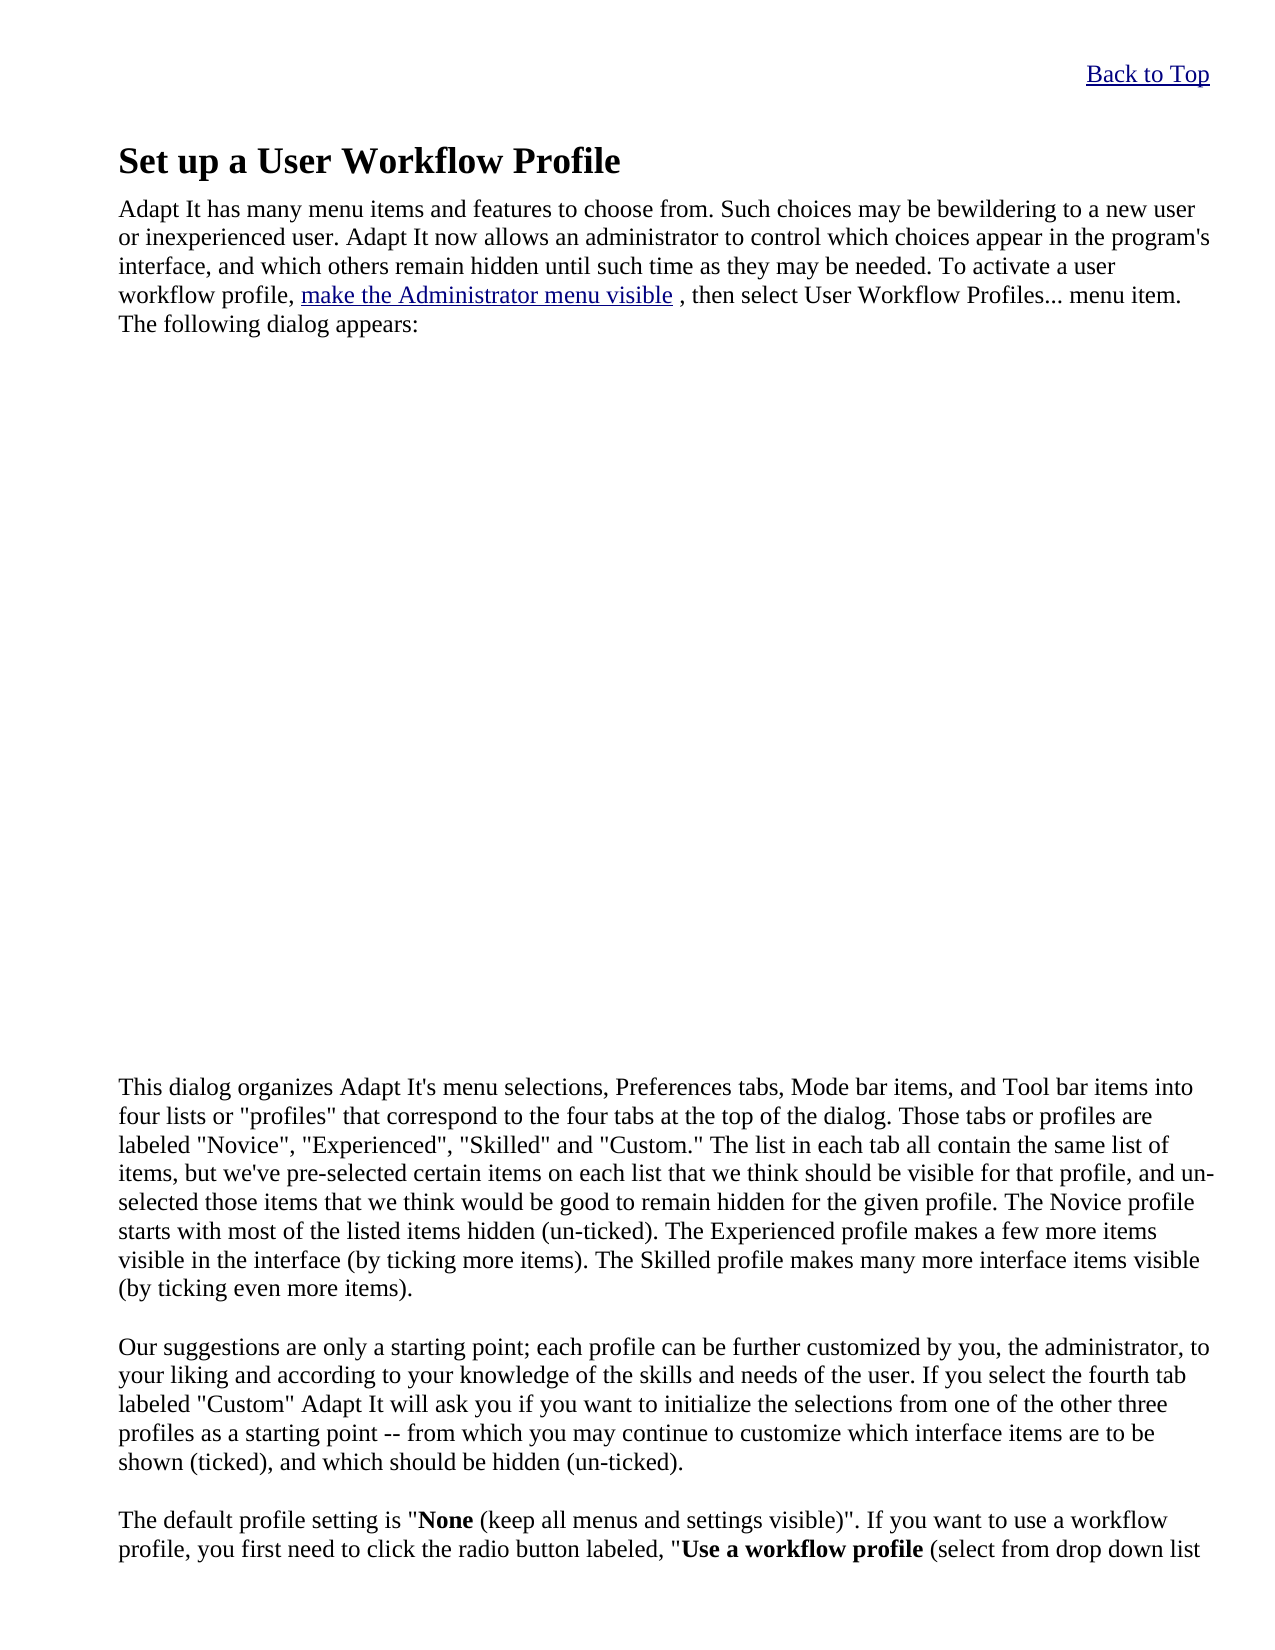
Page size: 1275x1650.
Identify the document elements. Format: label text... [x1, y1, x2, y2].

text The default profile setting is "None (keep all menus and settings visible)". If you want to use a workflow profile, you first need to click the radio button labeled, "Use a workflow profile (select from drop down list [118, 1505, 1216, 1562]
subtitle Set up a User Workflow Profile [118, 138, 1216, 181]
text Our suggestions are only a starting point; each profile can be further customized by you, the administrator, to your liking and according to your knowledge of the skills and needs of the user. If you select the fourth tab labeled "Custom" Adapt It will ask you if you want to initialize the selections from one of the other three profiles as a starting point -- from which you may continue to customize which interface items are to be shown (ticked), and which should be hidden (un-ticked). [118, 1332, 1216, 1475]
text Back to Top [118, 59, 1216, 88]
text This dialog organizes Adapt It's menu selections, Preferences tabs, Mode bar items, and Tool bar items into four lists or "profiles" that correspond to the four tabs at the top of the dialog. Those tabs or profiles are labeled "Novice", "Experienced", "Skilled" and "Custom." The list in each tab all contain the same list of items, but we've pre-selected certain items on each list that we think should be visible for that profile, and un-selected those items that we think would be good to remain hidden for the given profile. The Novice profile starts with most of the listed items hidden (un-ticked). The Experienced profile makes a few more items visible in the interface (by ticking more items). The Skilled profile makes many more interface items visible (by ticking even more items). [118, 1072, 1216, 1302]
text Adapt It has many menu items and features to choose from. Such choices may be bewildering to a new user or inexperienced user. Adapt It now allows an administrator to control which choices appear in the program's interface, and which others remain hidden until such time as they may be needed. To activate a user workflow profile, make the Administrator menu visible , then select User Workflow Profiles... menu item. The following dialog appears: [118, 194, 1216, 337]
